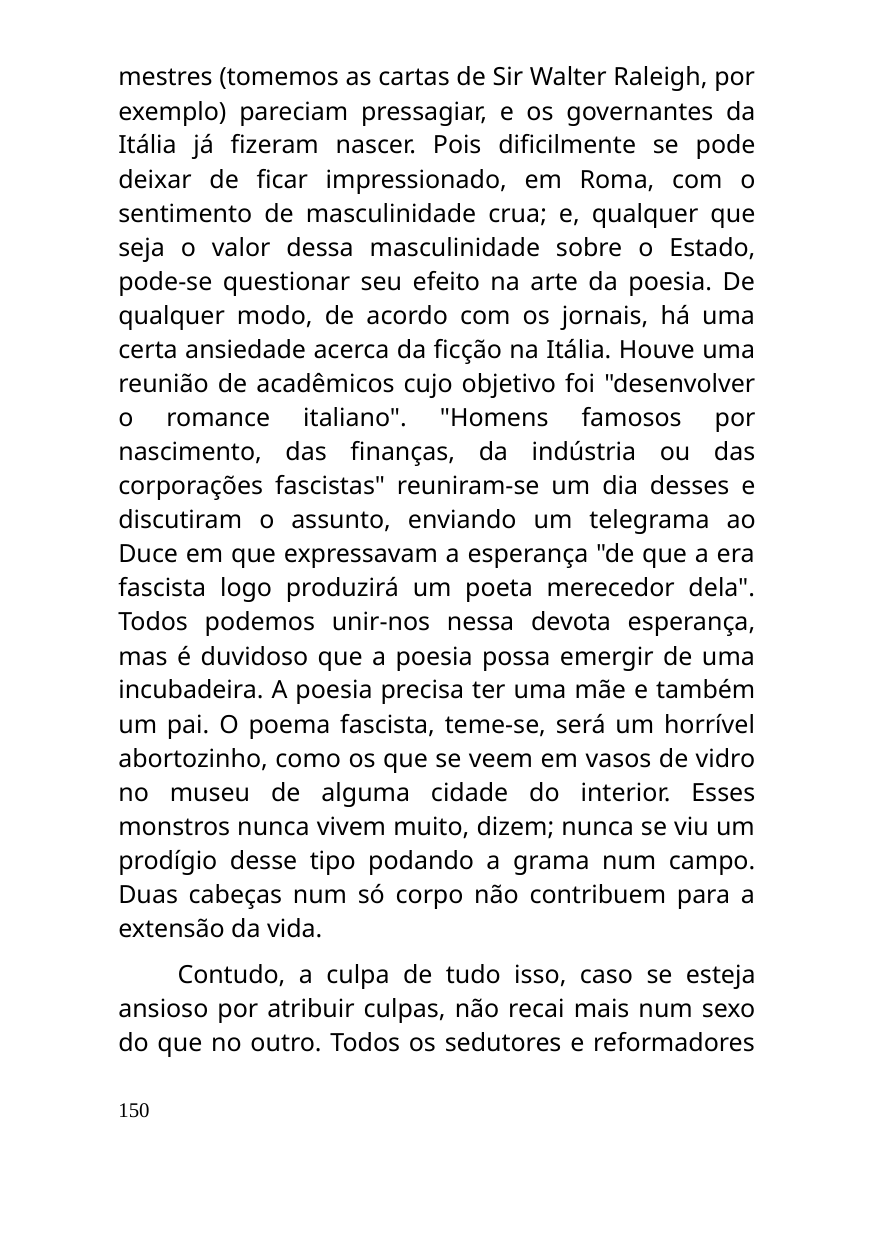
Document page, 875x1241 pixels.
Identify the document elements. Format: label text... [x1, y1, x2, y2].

text mestres (tomemos as cartas de Sir Walter Raleigh, por exemplo) pareciam pressagiar, e os governantes da Itália já fizeram nascer. Pois dificilmente se pode deixar de ficar impressionado, em Roma, com o sentimento de masculinidade crua; e, qualquer que seja o valor dessa masculinidade sobre o Estado, pode-se questionar seu efeito na arte da poesia. De qualquer modo, de acordo com os jornais, há uma certa ansiedade acerca da ficção na Itália. Houve uma reunião de acadêmicos cujo objetivo foi "desenvolver o romance italiano". "Homens famosos por nascimento, das finanças, da indústria ou das corporações fascistas" reuniram-se um dia desses e discutiram o assunto, enviando um telegrama ao Duce em que expressavam a esperança "de que a era fascista logo produzirá um poeta merecedor dela". Todos podemos unir-nos nessa devota esperança, mas é duvidoso que a poesia possa emergir de uma incubadeira. A poesia precisa ter uma mãe e também um pai. O poema fascista, teme-se, será um horrível abortozinho, como os que se veem em vasos de vidro no museu de alguma cidade do interior. Esses monstros nunca vivem muito, dizem; nunca se viu um prodígio desse tipo podando a grama num campo. Duas cabeças num só corpo não contribuem para a extensão da vida. [118, 59, 756, 945]
text Contudo, a culpa de tudo isso, caso se esteja ansioso por atribuir culpas, não recai mais num sexo do que no outro. Todos os sedutores e reformadores [118, 957, 756, 1059]
